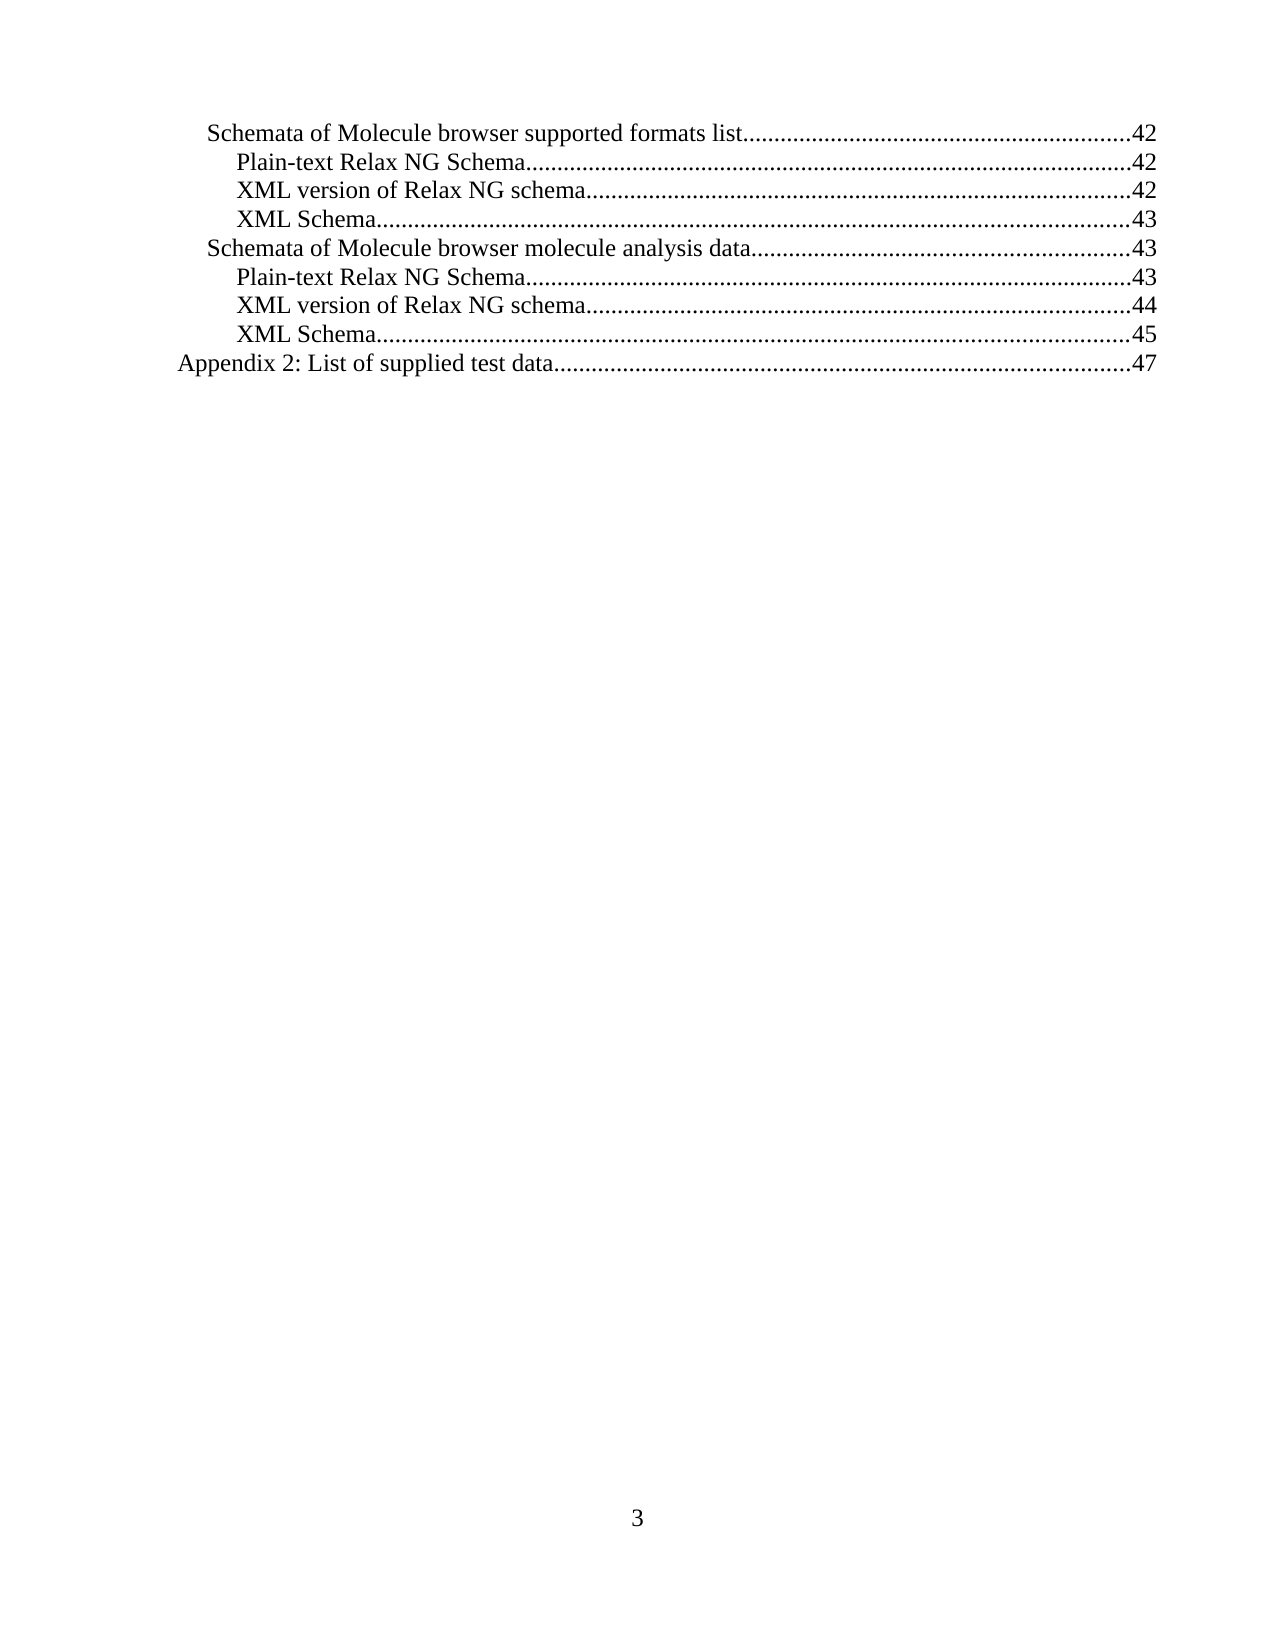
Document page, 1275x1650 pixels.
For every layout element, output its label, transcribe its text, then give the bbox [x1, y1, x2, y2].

text XML version of Relax NG schema 42 [236, 176, 1157, 204]
text Plain-text Relax NG Schema 42 [236, 147, 1157, 176]
text XML Schema 45 [236, 319, 1157, 348]
text Schemata of Molecule browser supported formats list 42 [207, 118, 1157, 147]
text XML Schema 43 [236, 204, 1157, 233]
text XML version of Relax NG schema 44 [236, 291, 1157, 319]
text Schemata of Molecule browser molecule analysis data 43 [207, 233, 1157, 262]
text Plain-text Relax NG Schema 43 [236, 262, 1157, 291]
text Appendix 2: List of supplied test data 47 [177, 348, 1157, 377]
